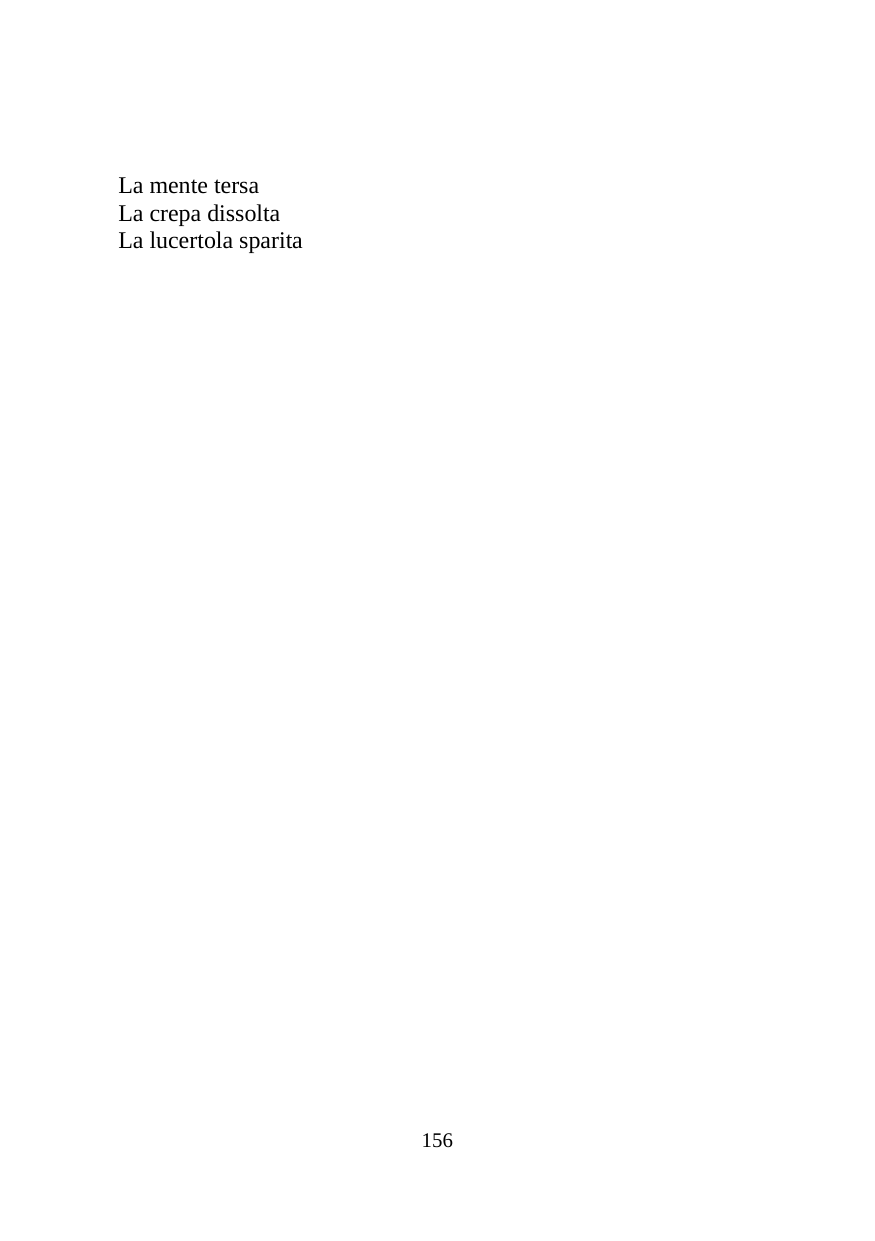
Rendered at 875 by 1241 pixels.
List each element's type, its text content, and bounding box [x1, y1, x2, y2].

text La crepa dissolta [88, 199, 786, 227]
text La mente tersa [88, 171, 786, 199]
text La lucertola sparita [88, 227, 786, 254]
